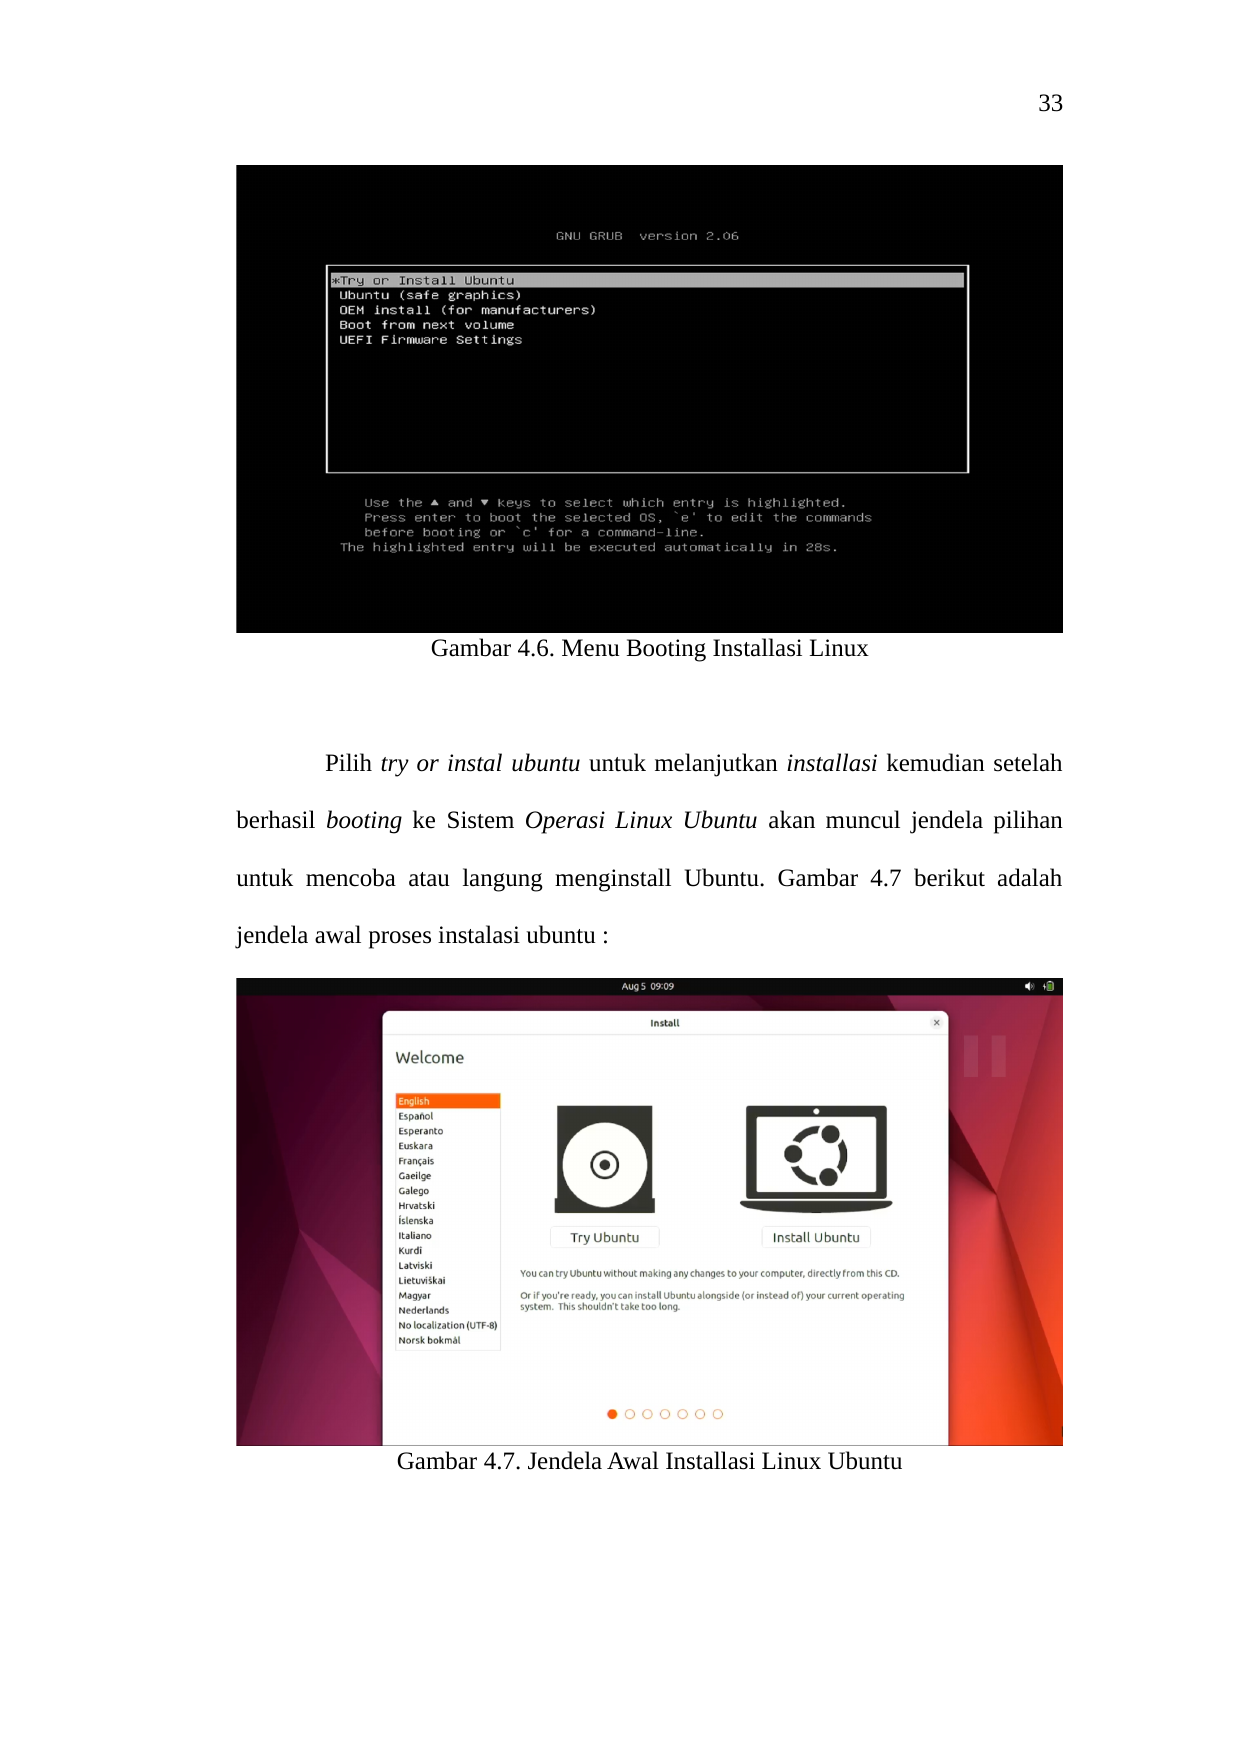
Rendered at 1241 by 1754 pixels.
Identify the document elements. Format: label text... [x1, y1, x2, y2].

text Pilih try or instal ubuntu untuk melanjutkan installasi kemudian setelah berhasil booting ke Sistem Operasi Linux Ubuntu akan muncul jendela pilihan untuk mencoba atau langung menginstall Ubuntu. Gambar 4.7 berikut adalah jendela awal proses instalasi ubuntu : [236, 748, 1063, 949]
text Gambar 4.6. Menu booting installasi linux [236, 633, 1063, 662]
text Gambar 4.7. Jendela awal installasi linux ubuntu [236, 1446, 1063, 1474]
picture [236, 978, 1063, 1446]
picture [236, 165, 1063, 633]
